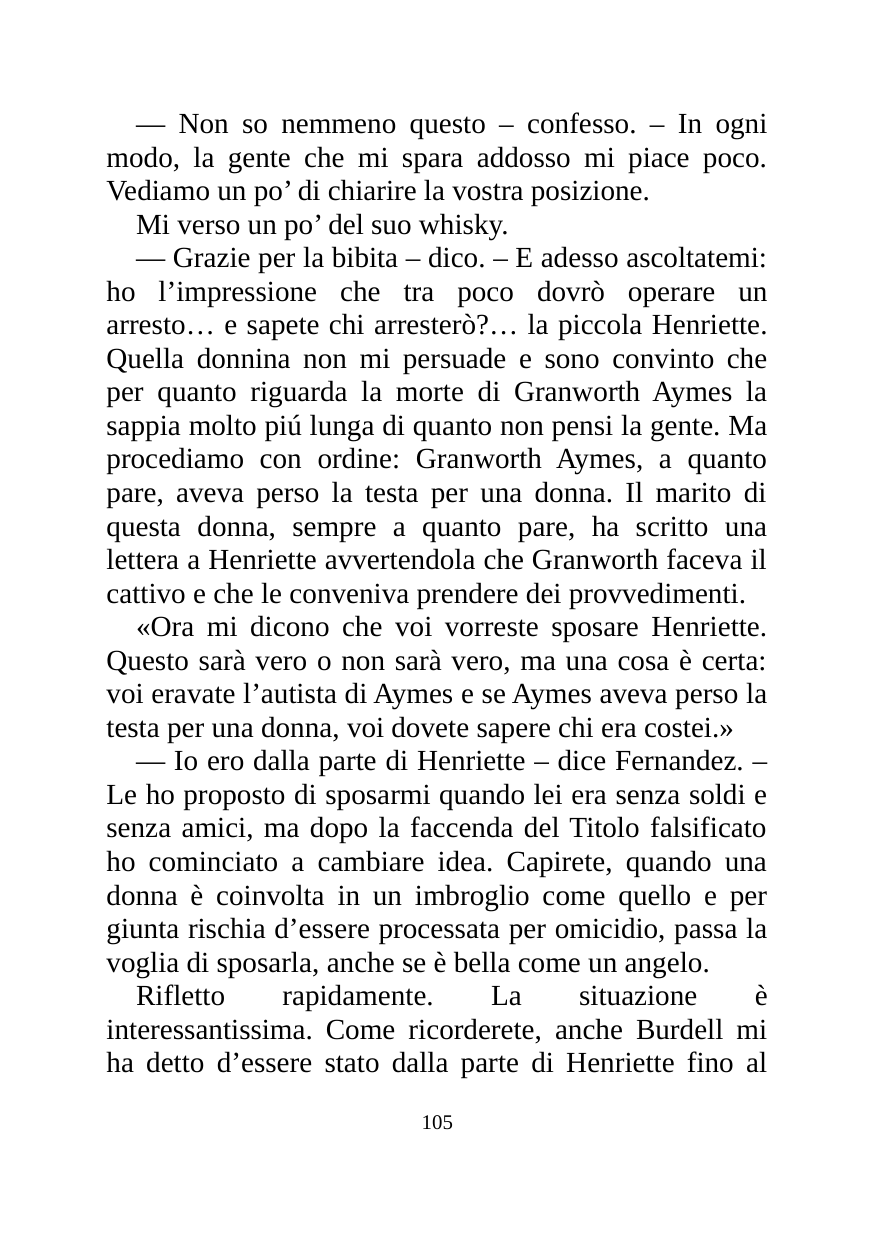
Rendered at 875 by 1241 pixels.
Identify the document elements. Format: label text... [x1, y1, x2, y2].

text — Io ero dalla parte di Henriette – dice Fernandez. – Le ho proposto di sposarmi quando lei era senza soldi e senza amici, ma dopo la faccenda del Titolo falsificato ho cominciato a cambiare idea. Capirete, quando una donna è coinvolta in un imbroglio come quello e per giunta rischia d’essere processata per omicidio, passa la voglia di sposarla, anche se è bella come un angelo. [106, 743, 768, 978]
text Rifletto rapidamente. La situazione è interessantissima. Come ricorderete, anche Burdell mi ha detto d’essere stato dalla parte di Henriette fino al [106, 978, 768, 1079]
text Mi verso un po’ del suo whisky. [106, 207, 768, 240]
text — Non so nemmeno questo – confesso. – In ogni modo, la gente che mi spara addosso mi piace poco. Vediamo un po’ di chiarire la vostra posizione. [106, 106, 768, 207]
text — Grazie per la bibita – dico. – E adesso ascoltatemi: ho l’impressione che tra poco dovrò operare un arresto… e sapete chi arresterò?… la piccola Henriette. Quella donnina non mi persuade e sono convinto che per quanto riguarda la morte di Granworth Aymes la sappia molto piú lunga di quanto non pensi la gente. Ma procediamo con ordine: Granworth Aymes, a quanto pare, aveva perso la testa per una donna. Il marito di questa donna, sempre a quanto pare, ha scritto una lettera a Henriette avvertendola che Granworth faceva il cattivo e che le conveniva prendere dei provvedimenti. [106, 240, 768, 609]
text «Ora mi dicono che voi vorreste sposare Henriette. Questo sarà vero o non sarà vero, ma una cosa è certa: voi eravate l’autista di Aymes e se Aymes aveva perso la testa per una donna, voi dovete sapere chi era costei.» [106, 609, 768, 743]
